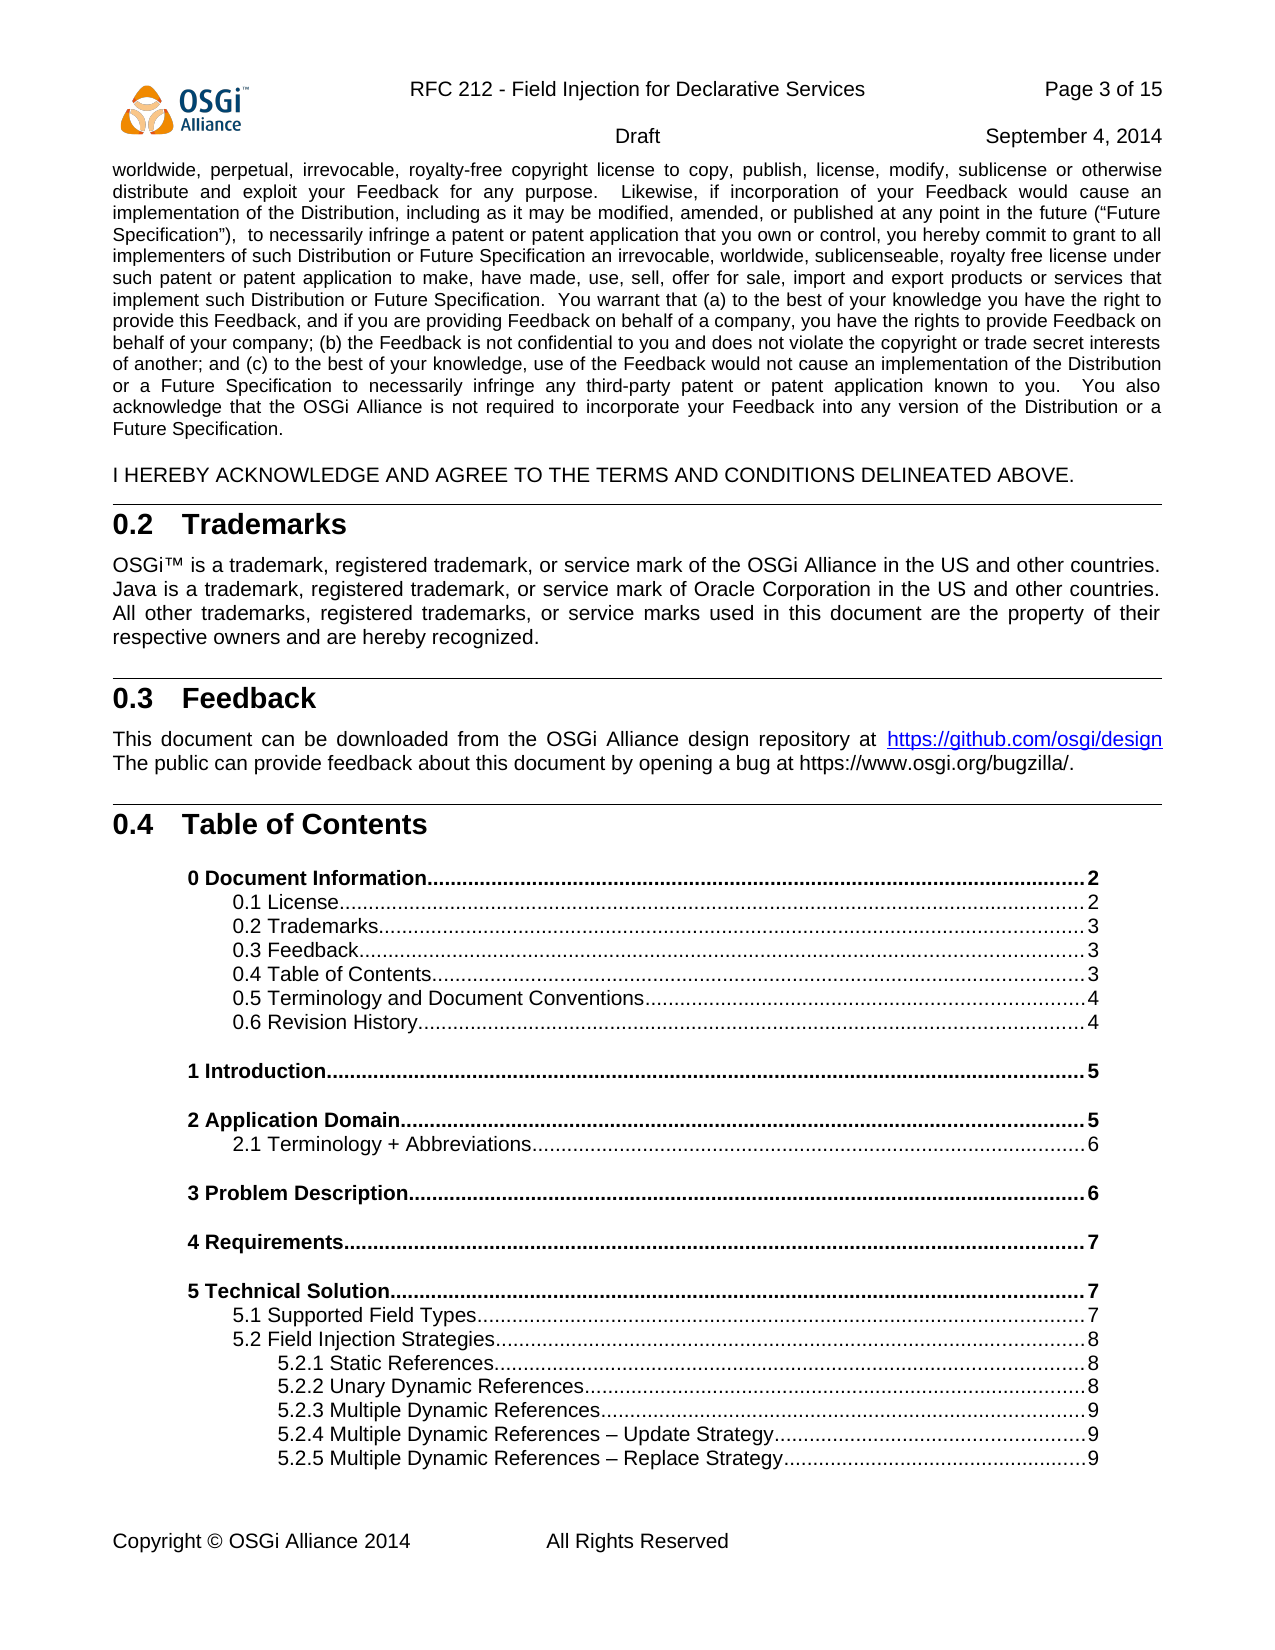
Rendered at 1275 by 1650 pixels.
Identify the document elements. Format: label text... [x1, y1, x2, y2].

text worldwide, perpetual, irrevocable, royalty-free copyright license to copy, publish, license, modify, sublicense or otherwise distribute and exploit your Feedback for any purpose. Likewise, if incorporation of your Feedback would cause an implementation of the Distribution, including as it may be modified, amended, or published at any point in the future (“Future Specification”), to necessarily infringe a patent or patent application that you own or control, you hereby commit to grant to all implementers of such Distribution or Future Specification an irrevocable, worldwide, sublicenseable, royalty free license under such patent or patent application to make, have made, use, sell, offer for sale, import and export products or services that implement such Distribution or Future Specification. You warrant that (a) to the best of your knowledge you have the right to provide this Feedback, and if you are providing Feedback on behalf of a company, you have the rights to provide Feedback on behalf of your company; (b) the Feedback is not confidential to you and does not violate the copyright or trade secret interests of another; and (c) to the best of your knowledge, use of the Feedback would not cause an implementation of the Distribution or a Future Specification to necessarily infringe any third-party patent or patent application known to you. You also acknowledge that the OSGi Alliance is not required to incorporate your Feedback into any version of the Distribution or a Future Specification. [112, 159, 1162, 439]
subtitle Table of Contents [112, 805, 1162, 841]
text 5.2.4 Multiple Dynamic References – Update Strategy 9 [277, 1422, 1162, 1446]
text 5.2.2 Unary Dynamic References 8 [277, 1374, 1162, 1398]
text I HEREBY ACKNOWLEDGE AND AGREE TO THE TERMS AND CONDITIONS DELINEATED ABOVE. [112, 463, 1162, 487]
subtitle Feedback [112, 679, 1162, 715]
text 5.2.1 Static References 8 [277, 1350, 1162, 1374]
text 5.1 Supported Field Types 7 [232, 1302, 1162, 1326]
picture [113, 78, 257, 142]
text 1 Introduction 5 [187, 1059, 1162, 1083]
text 2.1 Terminology + Abbreviations 6 [232, 1132, 1162, 1156]
text This document can be downloaded from the OSGi Alliance design repository at https://github.com/osgi/design The public can provide feedback about this document by opening a bug at https://www.osgi.org/bugzilla/. [112, 727, 1162, 775]
text 5.2 Field Injection Strategies 8 [232, 1326, 1162, 1350]
text 2 Application Domain 5 [187, 1108, 1162, 1132]
text 0.5 Terminology and Document Conventions 4 [232, 986, 1162, 1010]
text OSGi™ is a trademark, registered trademark, or service mark of the OSGi Alliance in the US and other countries. Java is a trademark, registered trademark, or service mark of Oracle Corporation in the US and other countries. All other trademarks, registered trademarks, or service marks used in this document are the property of their respective owners and are hereby recognized. [112, 553, 1162, 649]
text 5.2.5 Multiple Dynamic References – Replace Strategy 9 [277, 1446, 1162, 1470]
text 5 Technical Solution 7 [187, 1278, 1162, 1302]
text 0.6 Revision History 4 [232, 1010, 1162, 1034]
text 0.1 License 2 [232, 890, 1162, 914]
text 0 Document Information 2 [187, 866, 1162, 890]
text 0.4 Table of Contents 3 [232, 962, 1162, 986]
text 3 Problem Description 6 [187, 1181, 1162, 1204]
text 5.2.3 Multiple Dynamic References 9 [277, 1398, 1162, 1422]
text 0.2 Trademarks 3 [232, 914, 1162, 938]
subtitle Trademarks [112, 505, 1162, 541]
text 4 Requirements 7 [187, 1229, 1162, 1253]
text 0.3 Feedback 3 [232, 938, 1162, 962]
